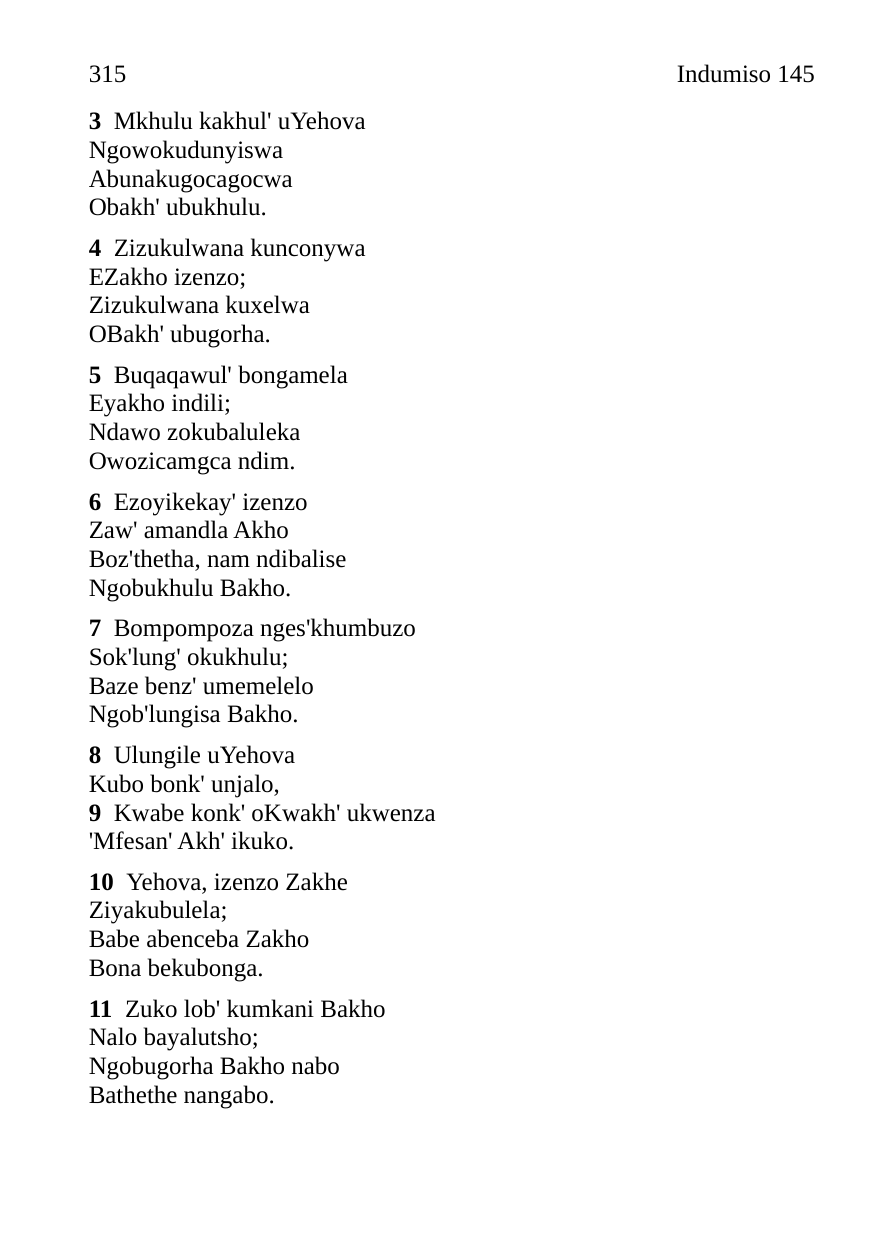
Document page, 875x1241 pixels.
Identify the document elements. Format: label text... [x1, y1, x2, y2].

text OBakh' ubugorha. [88, 319, 815, 348]
text Ngob'lungisa Bakho. [88, 699, 815, 728]
text Nalo bayalutsho; [88, 1022, 815, 1051]
text Baze benz' umemelelo [88, 671, 815, 699]
text 8 Ulungile uYehova [88, 740, 815, 769]
text 'Mfesan' Akh' ikuko. [88, 826, 815, 855]
text Ngobugorha Bakho nabo [88, 1051, 815, 1080]
text Ngobukhulu Bakho. [88, 573, 815, 602]
text 10 Yehova, izenzo Zakhe [88, 867, 815, 896]
text Babe abenceba Zakho [88, 924, 815, 953]
text 9 Kwabe konk' oKwakh' ukwenza [88, 798, 815, 826]
text 3 Mkhulu kakhul' uYehova [88, 106, 815, 135]
text Obakh' ubukhulu. [88, 192, 815, 221]
text Zizukulwana kuxelwa [88, 291, 815, 319]
text Zaw' amandla Akho [88, 515, 815, 544]
text Bathethe nangabo. [88, 1080, 815, 1109]
text Abunakugocagocwa [88, 164, 815, 192]
text Ziyakubulela; [88, 896, 815, 924]
text EZakho izenzo; [88, 262, 815, 291]
text Kubo bonk' unjalo, [88, 769, 815, 798]
text Sok'lung' okukhulu; [88, 642, 815, 671]
text 5 Buqaqawul' bongamela [88, 360, 815, 388]
text Boz'thetha, nam ndibalise [88, 544, 815, 573]
text 11 Zuko lob' kumkani Bakho [88, 994, 815, 1022]
text Bona bekubonga. [88, 953, 815, 982]
text Eyakho indili; [88, 388, 815, 417]
text 7 Bompompoza nges'khumbuzo [88, 613, 815, 642]
text Ndawo zokubaluleka [88, 417, 815, 446]
text Ngowokudunyiswa [88, 135, 815, 164]
text 4 Zizukulwana kunconywa [88, 233, 815, 262]
text 6 Ezoyikekay' izenzo [88, 487, 815, 515]
text Owozicamgca ndim. [88, 446, 815, 475]
